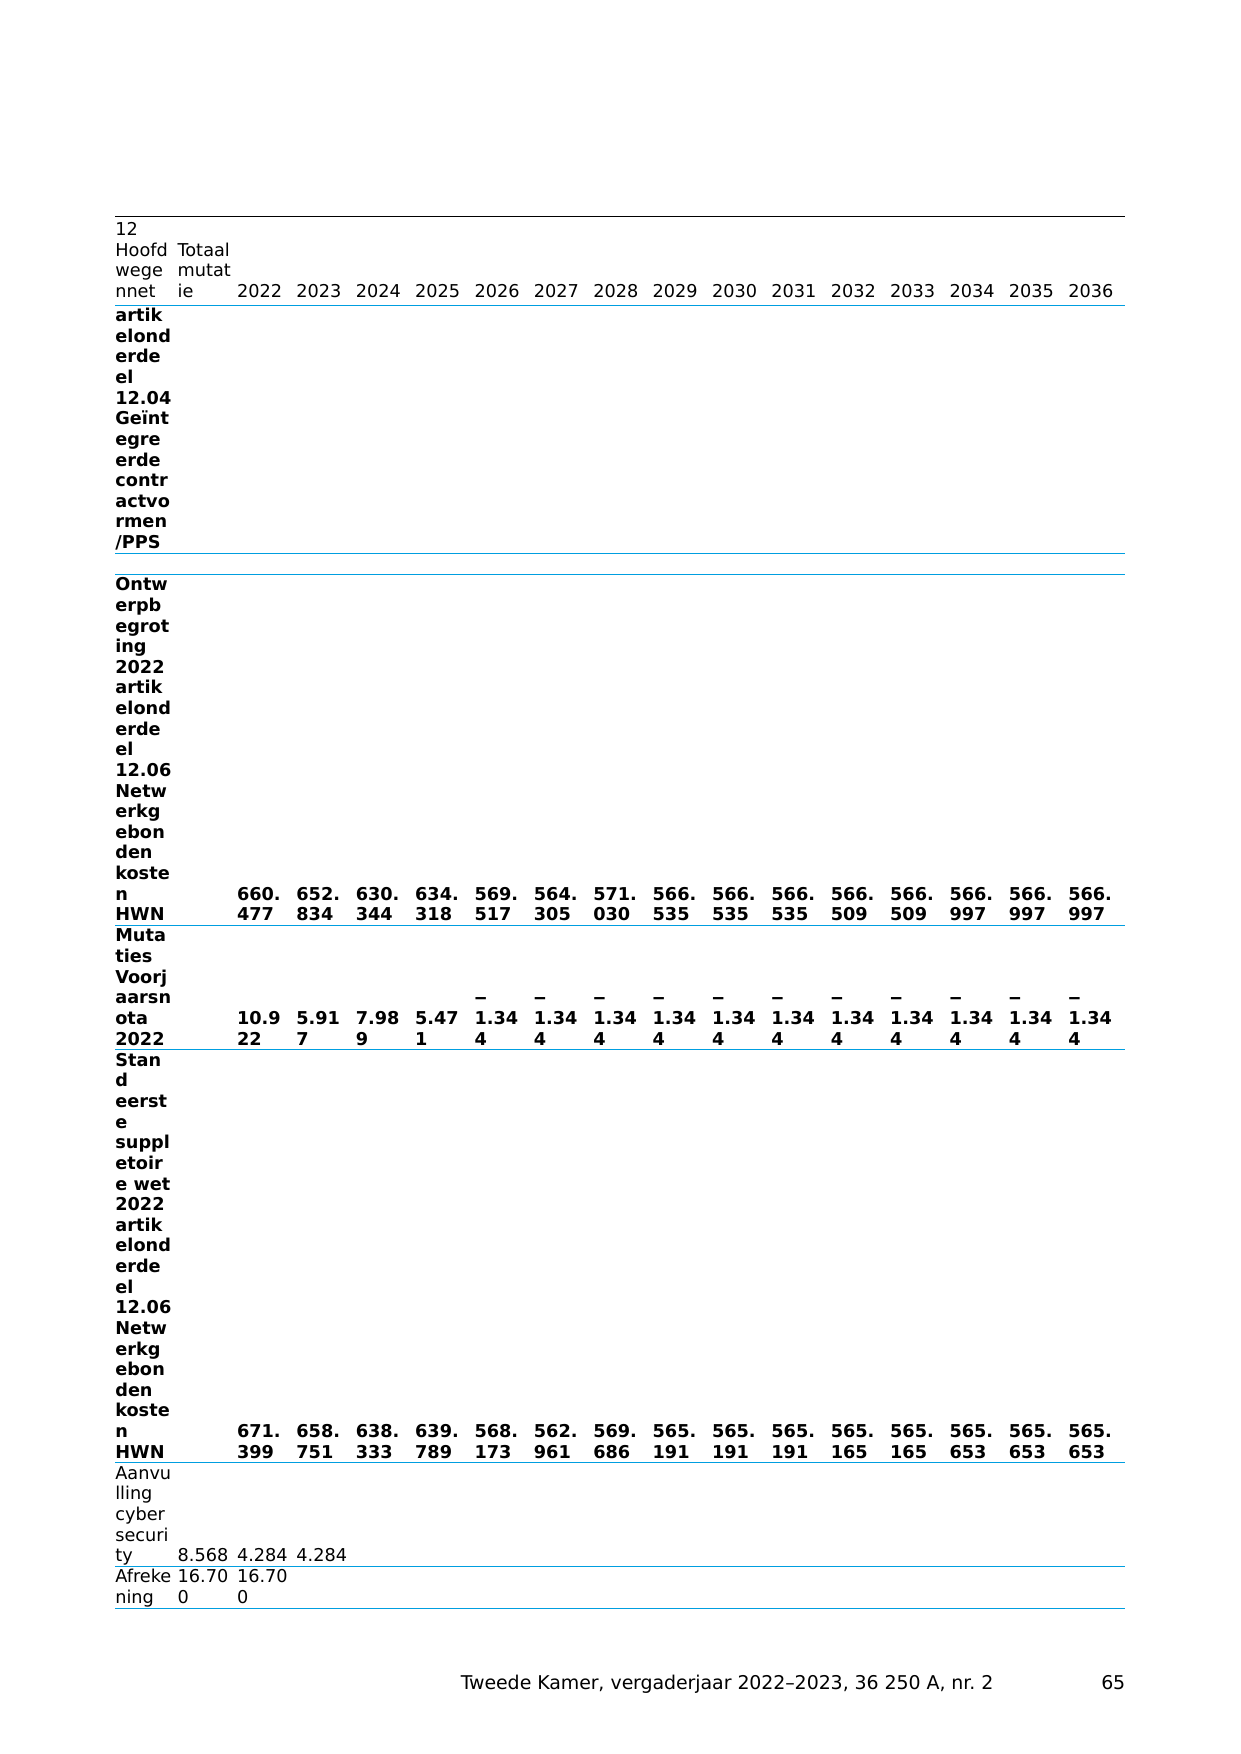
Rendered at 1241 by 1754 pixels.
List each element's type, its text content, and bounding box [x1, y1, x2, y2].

table_cell 565.191 [709, 1050, 768, 1462]
table_cell [887, 554, 946, 574]
table_cell ‒ 1.344 [828, 926, 887, 1049]
table_cell Aanvulling cybersecurity [115, 1463, 174, 1566]
table_cell [531, 1567, 590, 1608]
table_cell [946, 554, 1006, 574]
table_cell [768, 554, 828, 574]
table_cell [531, 1463, 590, 1566]
table_cell [1065, 554, 1125, 574]
table_cell [1006, 1567, 1065, 1608]
table_cell 671.399 [234, 1050, 293, 1462]
table_cell [471, 1463, 531, 1566]
table_cell [709, 306, 768, 553]
table_cell [412, 554, 471, 574]
table_cell 566.997 [1065, 575, 1125, 925]
table_cell [412, 1567, 471, 1608]
table_cell Mutaties Voorjaarsnota 2022 [115, 926, 174, 1049]
table_cell [828, 1567, 887, 1608]
table_cell Afrekening [115, 1567, 174, 1608]
table_cell Totaal mutatie [175, 217, 234, 304]
table_cell ‒ 1.344 [887, 926, 946, 1049]
table_cell [650, 306, 709, 553]
table_cell 2025 [412, 217, 471, 304]
table_cell [412, 306, 471, 553]
table_cell 630.344 [353, 575, 412, 925]
table_cell [828, 1463, 887, 1566]
table_cell 566.535 [709, 575, 768, 925]
table_cell [590, 1463, 649, 1566]
table_cell 566.997 [1006, 575, 1065, 925]
table_cell [471, 1567, 531, 1608]
table_cell 5.471 [412, 926, 471, 1049]
table_cell 638.333 [353, 1050, 412, 1462]
table_cell ‒ 1.344 [590, 926, 649, 1049]
table_cell [353, 554, 412, 574]
table_cell artikelonderdeel 12.04 Geïntegreerde contractvormen/PPS [115, 306, 174, 553]
table_cell [353, 1463, 412, 1566]
table_cell [412, 1463, 471, 1566]
table_cell ‒ 1.344 [946, 926, 1006, 1049]
table_cell 2028 [590, 217, 649, 304]
table_cell [650, 1463, 709, 1566]
table_cell [946, 1567, 1006, 1608]
table_cell 2030 [709, 217, 768, 304]
table_cell 565.191 [768, 1050, 828, 1462]
table_cell [293, 1567, 353, 1608]
table_cell [293, 554, 353, 574]
table_cell [531, 554, 590, 574]
table_cell 566.509 [828, 575, 887, 925]
table_cell [946, 306, 1006, 553]
table_cell 562.961 [531, 1050, 590, 1462]
table_cell 2026 [471, 217, 531, 304]
table_cell [175, 306, 234, 553]
table_cell 565.165 [828, 1050, 887, 1462]
table_cell [471, 554, 531, 574]
table_cell 12 Hoofdwegennet [115, 217, 174, 304]
table_cell [353, 306, 412, 553]
table_cell 639.789 [412, 1050, 471, 1462]
table_cell 2036 [1065, 217, 1125, 304]
table_cell ‒ 1.344 [531, 926, 590, 1049]
table_cell ‒ 1.344 [1065, 926, 1125, 1049]
table_cell [1006, 554, 1065, 574]
table_cell [709, 554, 768, 574]
table_cell Stand eerste suppletoire wet 2022 artikelonderdeel 12.06 Netwerkgebonden kosten HWN [115, 1050, 174, 1462]
table_cell 634.318 [412, 575, 471, 925]
table_cell 660.477 [234, 575, 293, 925]
table_cell 658.751 [293, 1050, 353, 1462]
table_cell 568.173 [471, 1050, 531, 1462]
table_cell 16.700 [175, 1567, 234, 1608]
table_cell ‒ 1.344 [768, 926, 828, 1049]
table_cell 10.922 [234, 926, 293, 1049]
table_cell [1065, 306, 1125, 553]
table_cell 2029 [650, 217, 709, 304]
table_cell [234, 554, 293, 574]
table_cell [887, 1463, 946, 1566]
table_cell 564.305 [531, 575, 590, 925]
table_cell 2027 [531, 217, 590, 304]
table_cell 2035 [1006, 217, 1065, 304]
table_cell [768, 1567, 828, 1608]
table_cell [828, 306, 887, 553]
table_cell 2023 [293, 217, 353, 304]
table_cell 566.535 [768, 575, 828, 925]
table_cell 565.653 [1065, 1050, 1125, 1462]
table_cell 565.191 [650, 1050, 709, 1462]
table_cell [175, 554, 234, 574]
table_cell 2024 [353, 217, 412, 304]
table_cell ‒ 1.344 [709, 926, 768, 1049]
table_header Tabel 12 Artikel 12 Hoofdwegennet (bedragen x €1.000) [115, 191, 1125, 216]
table_cell [1065, 1567, 1125, 1608]
table_cell [650, 554, 709, 574]
table_cell [531, 306, 590, 553]
table_cell 571.030 [590, 575, 649, 925]
table_cell 652.834 [293, 575, 353, 925]
table_cell [1006, 1463, 1065, 1566]
table_cell [175, 926, 234, 1049]
table_cell [175, 1050, 234, 1462]
table_cell 565.653 [946, 1050, 1006, 1462]
table_cell [1065, 1463, 1125, 1566]
table_cell 16.700 [234, 1567, 293, 1608]
table_cell [175, 575, 234, 925]
table_cell [590, 554, 649, 574]
table_cell 2022 [234, 217, 293, 304]
table_cell 569.686 [590, 1050, 649, 1462]
table_cell 566.509 [887, 575, 946, 925]
table_cell [887, 1567, 946, 1608]
table_cell 566.997 [946, 575, 1006, 925]
table_cell 4.284 [293, 1463, 353, 1566]
table_cell [471, 306, 531, 553]
table_cell 2032 [828, 217, 887, 304]
table_cell [590, 306, 649, 553]
table_cell 565.165 [887, 1050, 946, 1462]
table_cell [590, 1567, 649, 1608]
table_cell 4.284 [234, 1463, 293, 1566]
table_cell 2031 [768, 217, 828, 304]
table_cell 2034 [946, 217, 1006, 304]
table_cell ‒ 1.344 [650, 926, 709, 1049]
table_cell 566.535 [650, 575, 709, 925]
table_cell [887, 306, 946, 553]
table_cell [828, 554, 887, 574]
table_cell [650, 1567, 709, 1608]
table_cell 565.653 [1006, 1050, 1065, 1462]
table_cell ‒ 1.344 [1006, 926, 1065, 1049]
table_cell 569.517 [471, 575, 531, 925]
table_cell [768, 306, 828, 553]
table_cell 5.917 [293, 926, 353, 1049]
table_cell Ontwerpbegroting 2022 artikelonderdeel 12.06 Netwerkgebonden kosten HWN [115, 575, 174, 925]
table_cell [234, 306, 293, 553]
table_cell [293, 306, 353, 553]
table_cell ‒ 1.344 [471, 926, 531, 1049]
table_cell [768, 1463, 828, 1566]
table_cell [946, 1463, 1006, 1566]
table_cell 2033 [887, 217, 946, 304]
table_cell 8.568 [175, 1463, 234, 1566]
table_cell [1006, 306, 1065, 553]
table_cell [353, 1567, 412, 1608]
table_cell [115, 554, 174, 574]
table_cell 7.989 [353, 926, 412, 1049]
table_cell [709, 1567, 768, 1608]
table_cell [709, 1463, 768, 1566]
